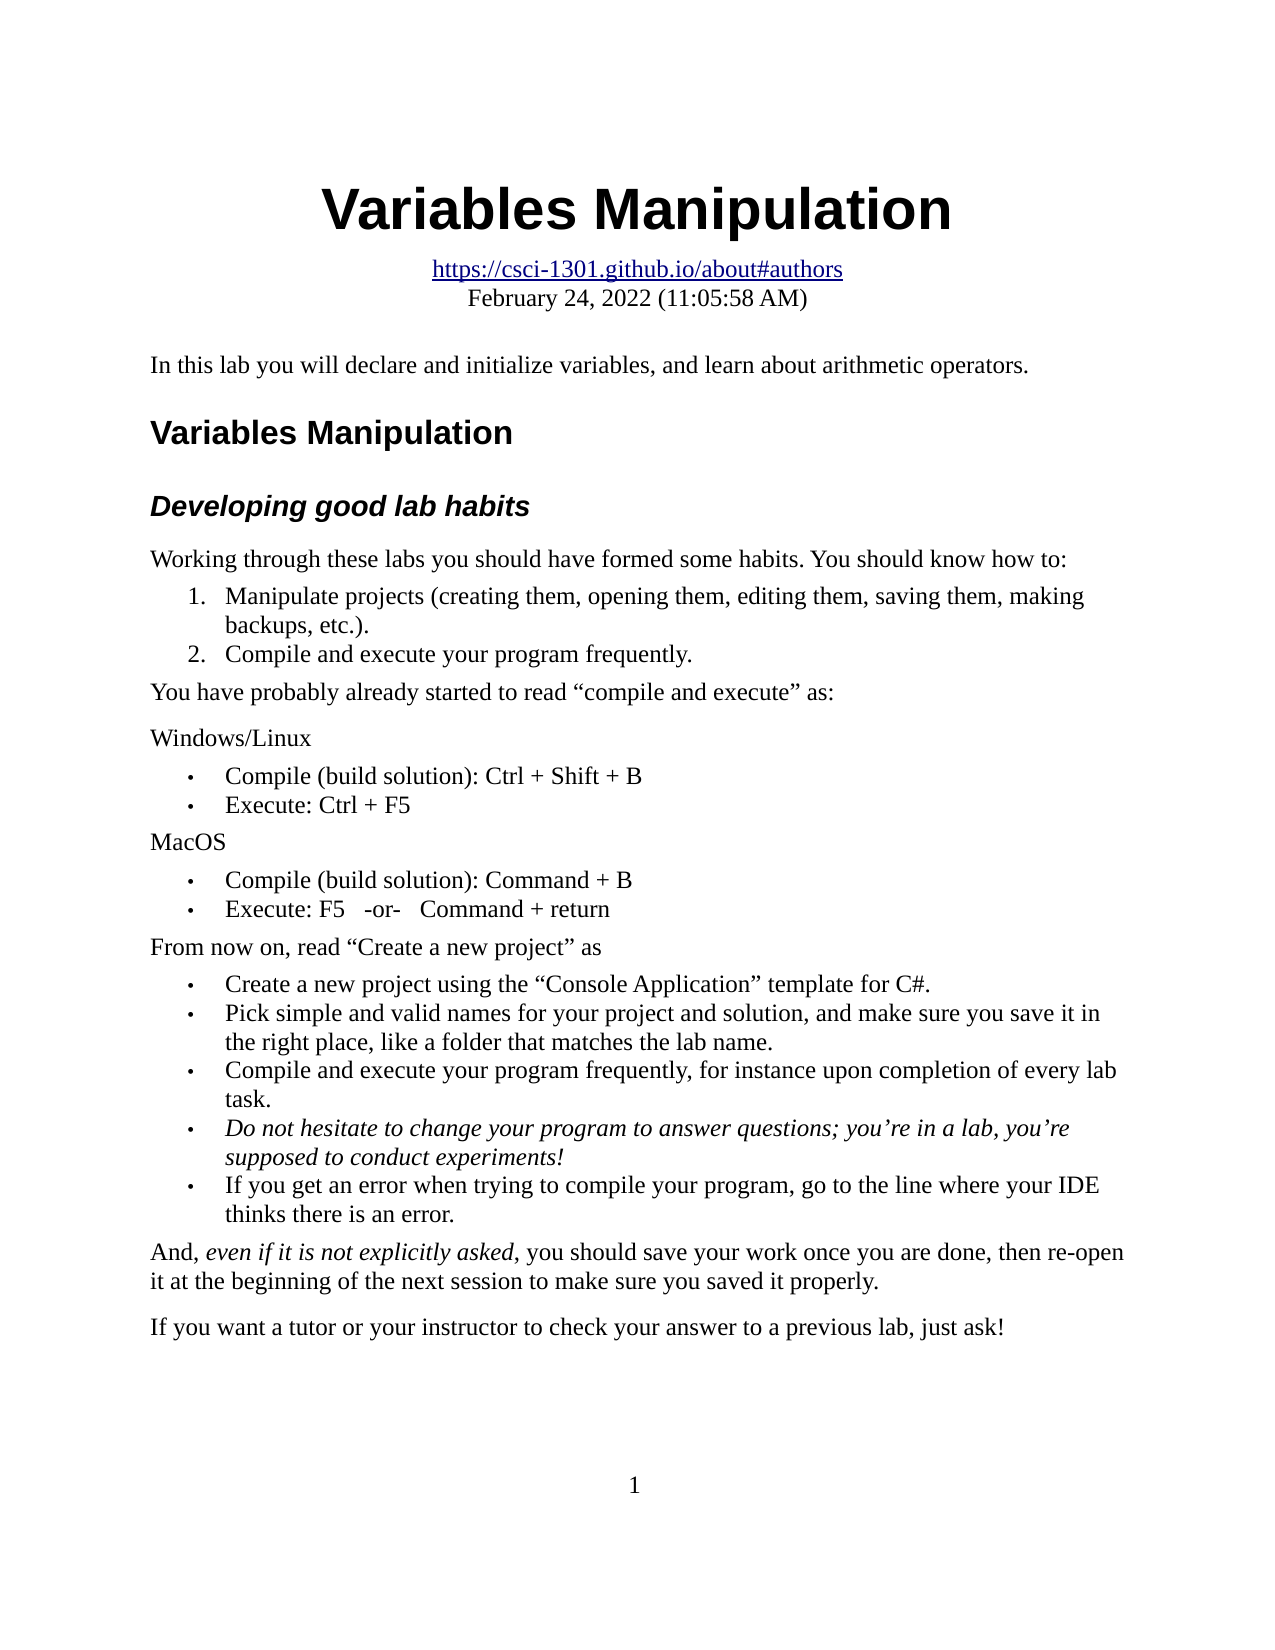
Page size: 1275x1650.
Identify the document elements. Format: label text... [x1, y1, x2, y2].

text If you want a tutor or your instructor to check your answer to a previous lab, just ask! [150, 1312, 1125, 1341]
text Working through these labs you should have formed some habits. You should know how to: [150, 544, 1125, 572]
text You have probably already started to read “compile and execute” as: [150, 677, 1125, 705]
text Windows/Linux [150, 723, 1125, 752]
list Execute: F5 -or- Command + return [187, 894, 1125, 923]
list If you get an error when trying to compile your program, go to the line where your IDE thinks there is an error. [187, 1171, 1125, 1228]
text And, even if it is not explicitly asked, you should save your work once you are done, then re-open it at the beginning of the next session to make sure you saved it properly. [150, 1237, 1125, 1294]
text MacOS [150, 827, 1125, 856]
list Compile and execute your program frequently. [187, 639, 1125, 668]
text In this lab you will declare and initialize variables, and learn about arithmetic operators. [150, 350, 1125, 378]
list Pick simple and valid names for your project and solution, and make sure you save it in the right place, like a folder that matches the lab name. [187, 998, 1125, 1056]
subtitle Developing good lab habits [150, 489, 1125, 522]
list Execute: Ctrl + F5 [187, 790, 1125, 818]
text https://csci-1301.github.io/about#authors [150, 254, 1125, 283]
list Do not hesitate to change your program to answer questions; you’re in a lab, you’re supposed to conduct experiments! [187, 1113, 1125, 1171]
title Variables Manipulation [150, 175, 1125, 242]
text From now on, read “Create a new project” as [150, 932, 1125, 960]
text February 24, 2022 (11:05:58 AM) [150, 283, 1125, 312]
subtitle Variables Manipulation [150, 412, 1125, 451]
list Compile (build solution): Ctrl + Shift + B [187, 761, 1125, 790]
list Manipulate projects (creating them, opening them, editing them, saving them, making backups, etc.). [187, 581, 1125, 639]
list Compile (build solution): Command + B [187, 865, 1125, 894]
list Create a new project using the “Console Application” template for C#. [187, 969, 1125, 998]
list Compile and execute your program frequently, for instance upon completion of every lab task. [187, 1056, 1125, 1113]
